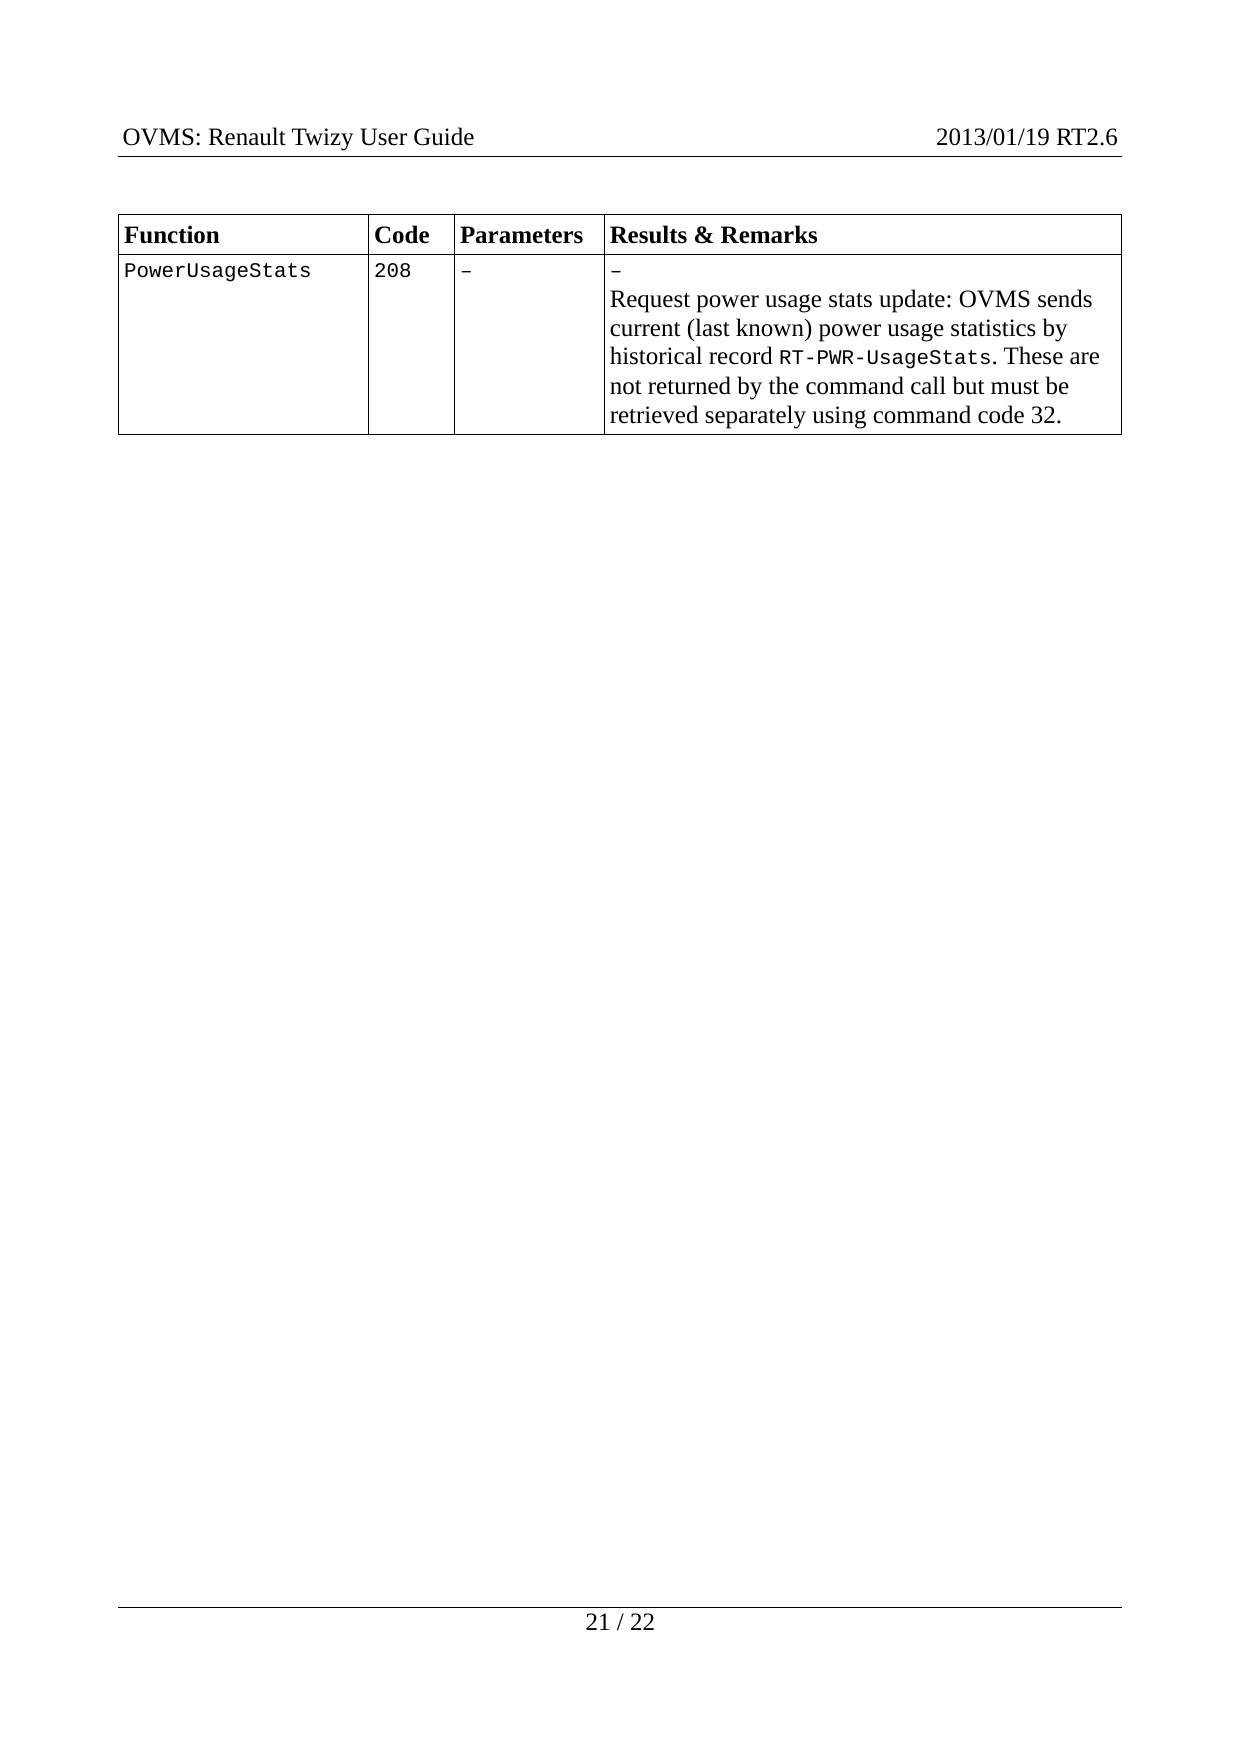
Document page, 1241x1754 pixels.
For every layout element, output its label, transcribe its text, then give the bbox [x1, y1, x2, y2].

table_header Results & Remarks [605, 215, 1121, 254]
table_header Code [369, 215, 454, 254]
table_cell – Request power usage stats update: OVMS sends current (last known) power usage statistics by historical record RT-PWR-UsageStats. These are not returned by the command call but must be retrieved separately using command code 32. [605, 255, 1121, 434]
table_cell PowerUsageStats [119, 255, 368, 434]
table_header Parameters [455, 215, 604, 254]
table_cell 208 [369, 255, 454, 434]
table_cell – [455, 255, 604, 434]
table_header Function [119, 215, 368, 254]
